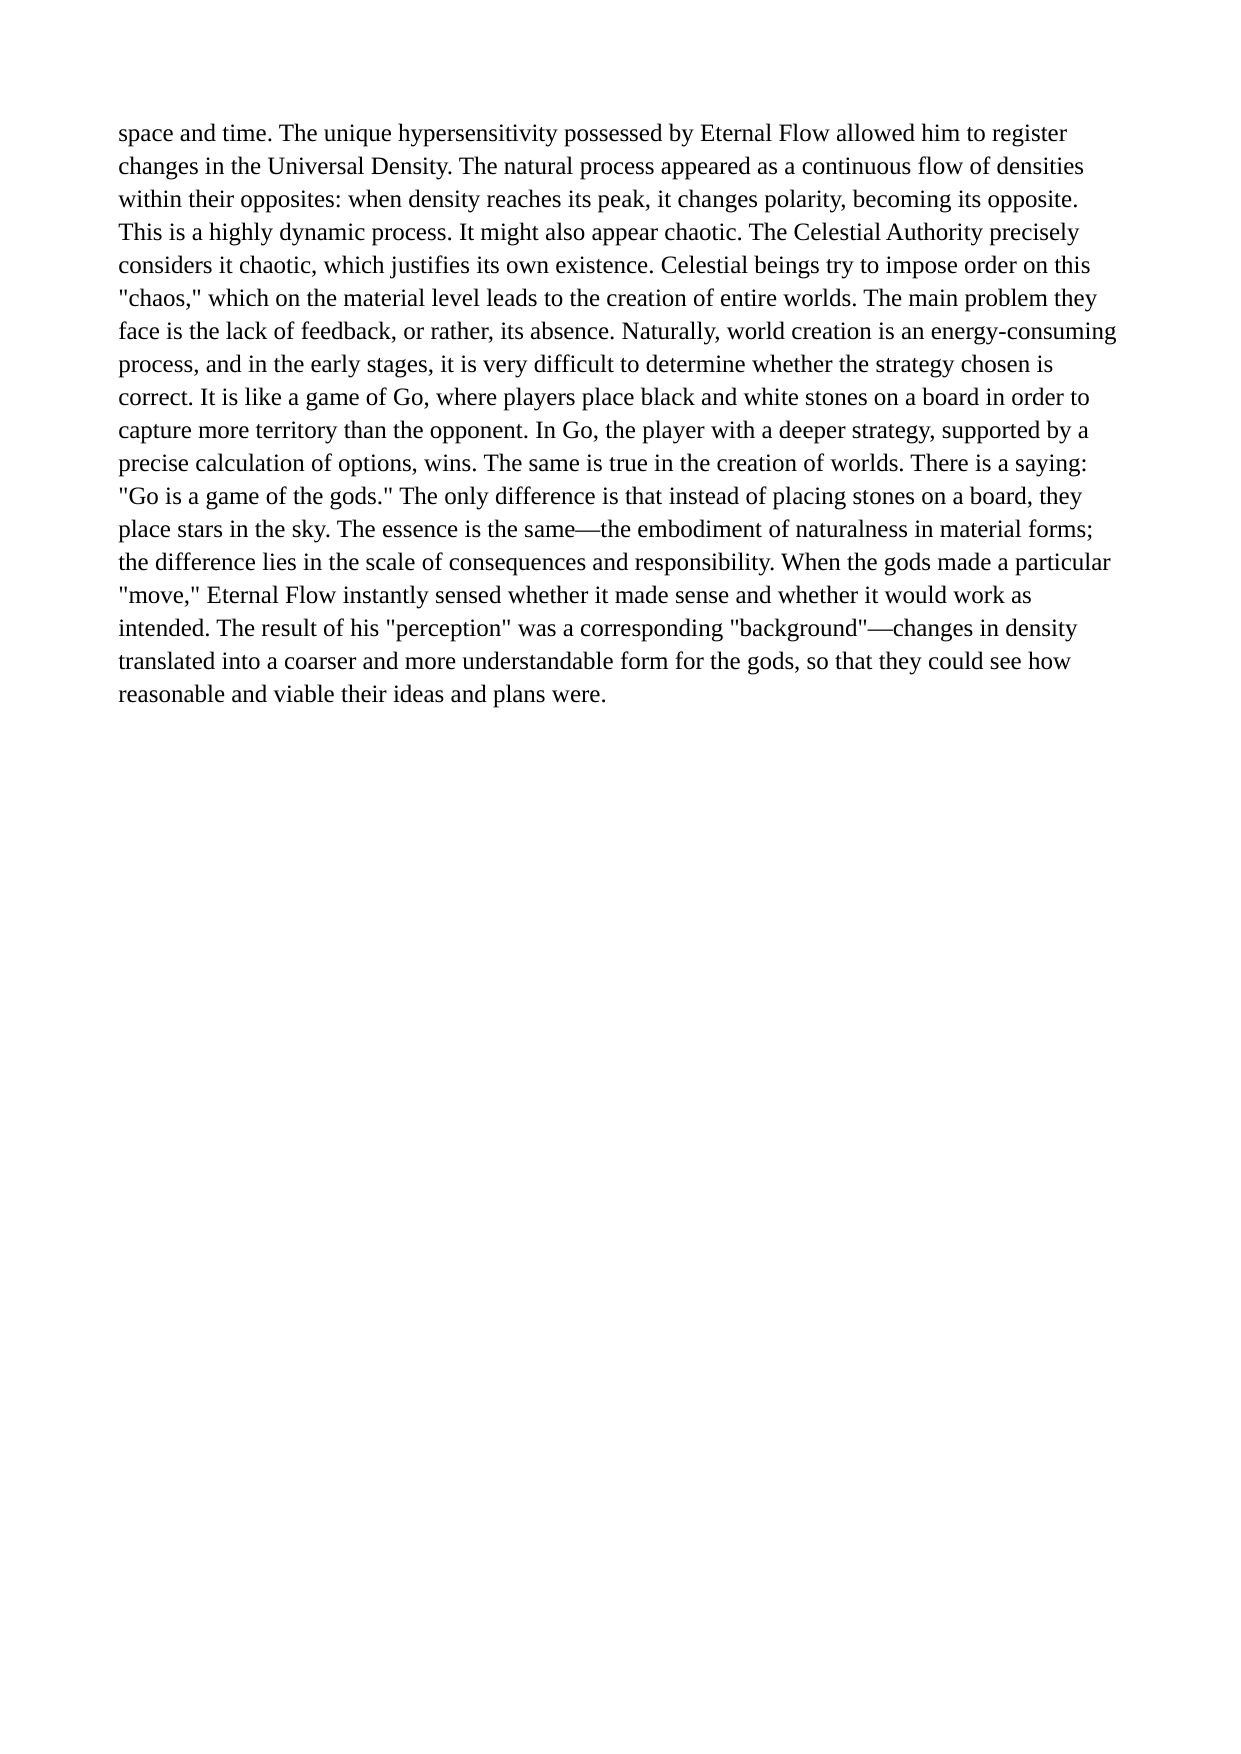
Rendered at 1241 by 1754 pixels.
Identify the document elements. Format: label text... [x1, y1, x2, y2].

text space and time. The unique hypersensitivity possessed by Eternal Flow allowed him to register changes in the Universal Density. The natural process appeared as a continuous flow of densities within their opposites: when density reaches its peak, it changes polarity, becoming its opposite. This is a highly dynamic process. It might also appear chaotic. The Celestial Authority precisely considers it chaotic, which justifies its own existence. Celestial beings try to impose order on this "chaos," which on the material level leads to the creation of entire worlds. The main problem they face is the lack of feedback, or rather, its absence. Naturally, world creation is an energy-consuming process, and in the early stages, it is very difficult to determine whether the strategy chosen is correct. It is like a game of Go, where players place black and white stones on a board in order to capture more territory than the opponent. In Go, the player with a deeper strategy, supported by a precise calculation of options, wins. The same is true in the creation of worlds. There is a saying: "Go is a game of the gods." The only difference is that instead of placing stones on a board, they place stars in the sky. The essence is the same—the embodiment of naturalness in material forms; the difference lies in the scale of consequences and responsibility. When the gods made a particular "move," Eternal Flow instantly sensed whether it made sense and whether it would work as intended. The result of his "perception" was a corresponding "background"—changes in density translated into a coarser and more understandable form for the gods, so that they could see how reasonable and viable their ideas and plans were. [118, 118, 1122, 708]
